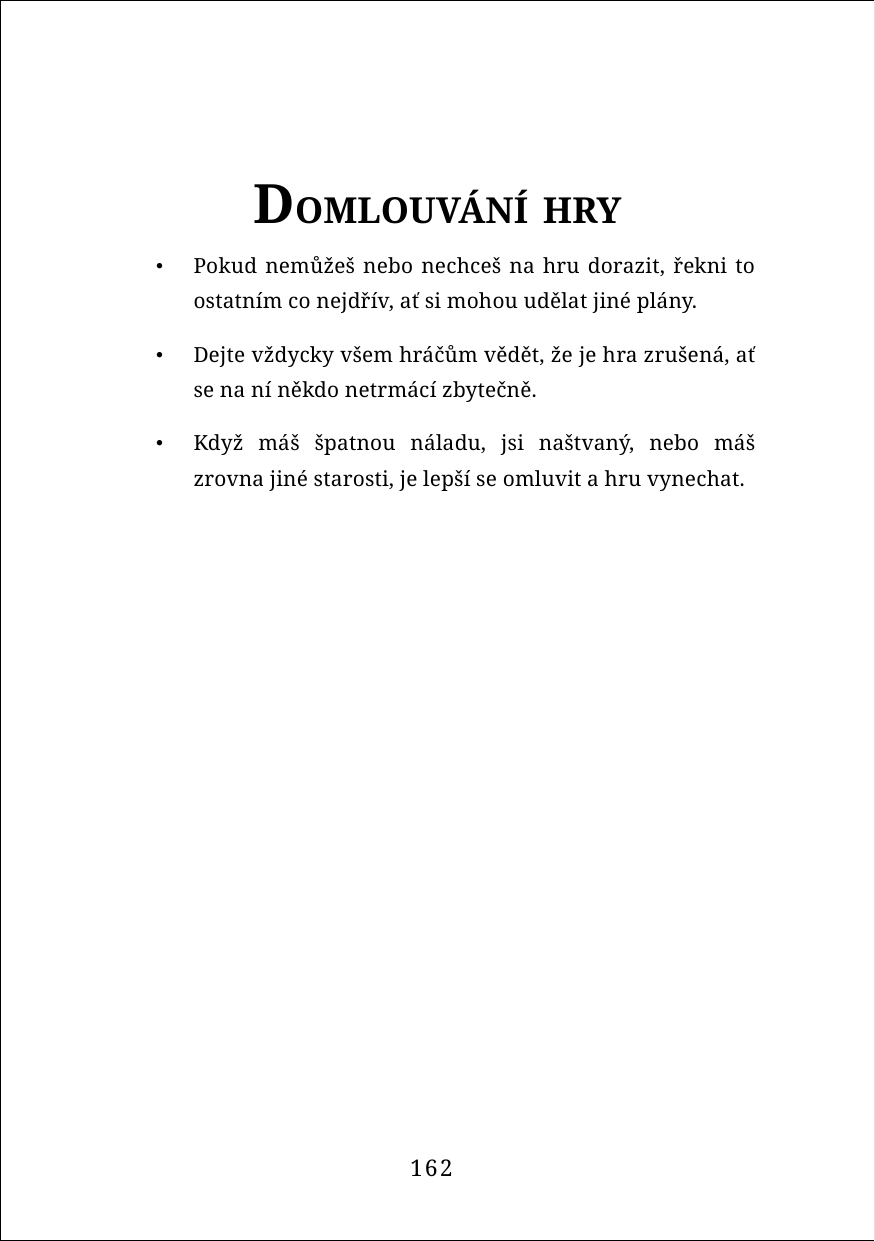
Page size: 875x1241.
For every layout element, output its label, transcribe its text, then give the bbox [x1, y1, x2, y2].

list Pokud nemůžeš nebo nechceš na hru dorazit, řekni to ostatním co nejdřív, ať si mohou udělat jiné plány. [156, 251, 756, 315]
list Když máš špatnou náladu, jsi naštvaný, nebo máš zrovna jiné starosti, je lepší se omluvit a hru vynechat. [156, 428, 756, 492]
subtitle Domlouvání hry [118, 166, 756, 239]
list Dejte vždycky všem hráčům vědět, že je hra zrušená, ať se na ní někdo netrmácí zbytečně. [156, 340, 756, 404]
